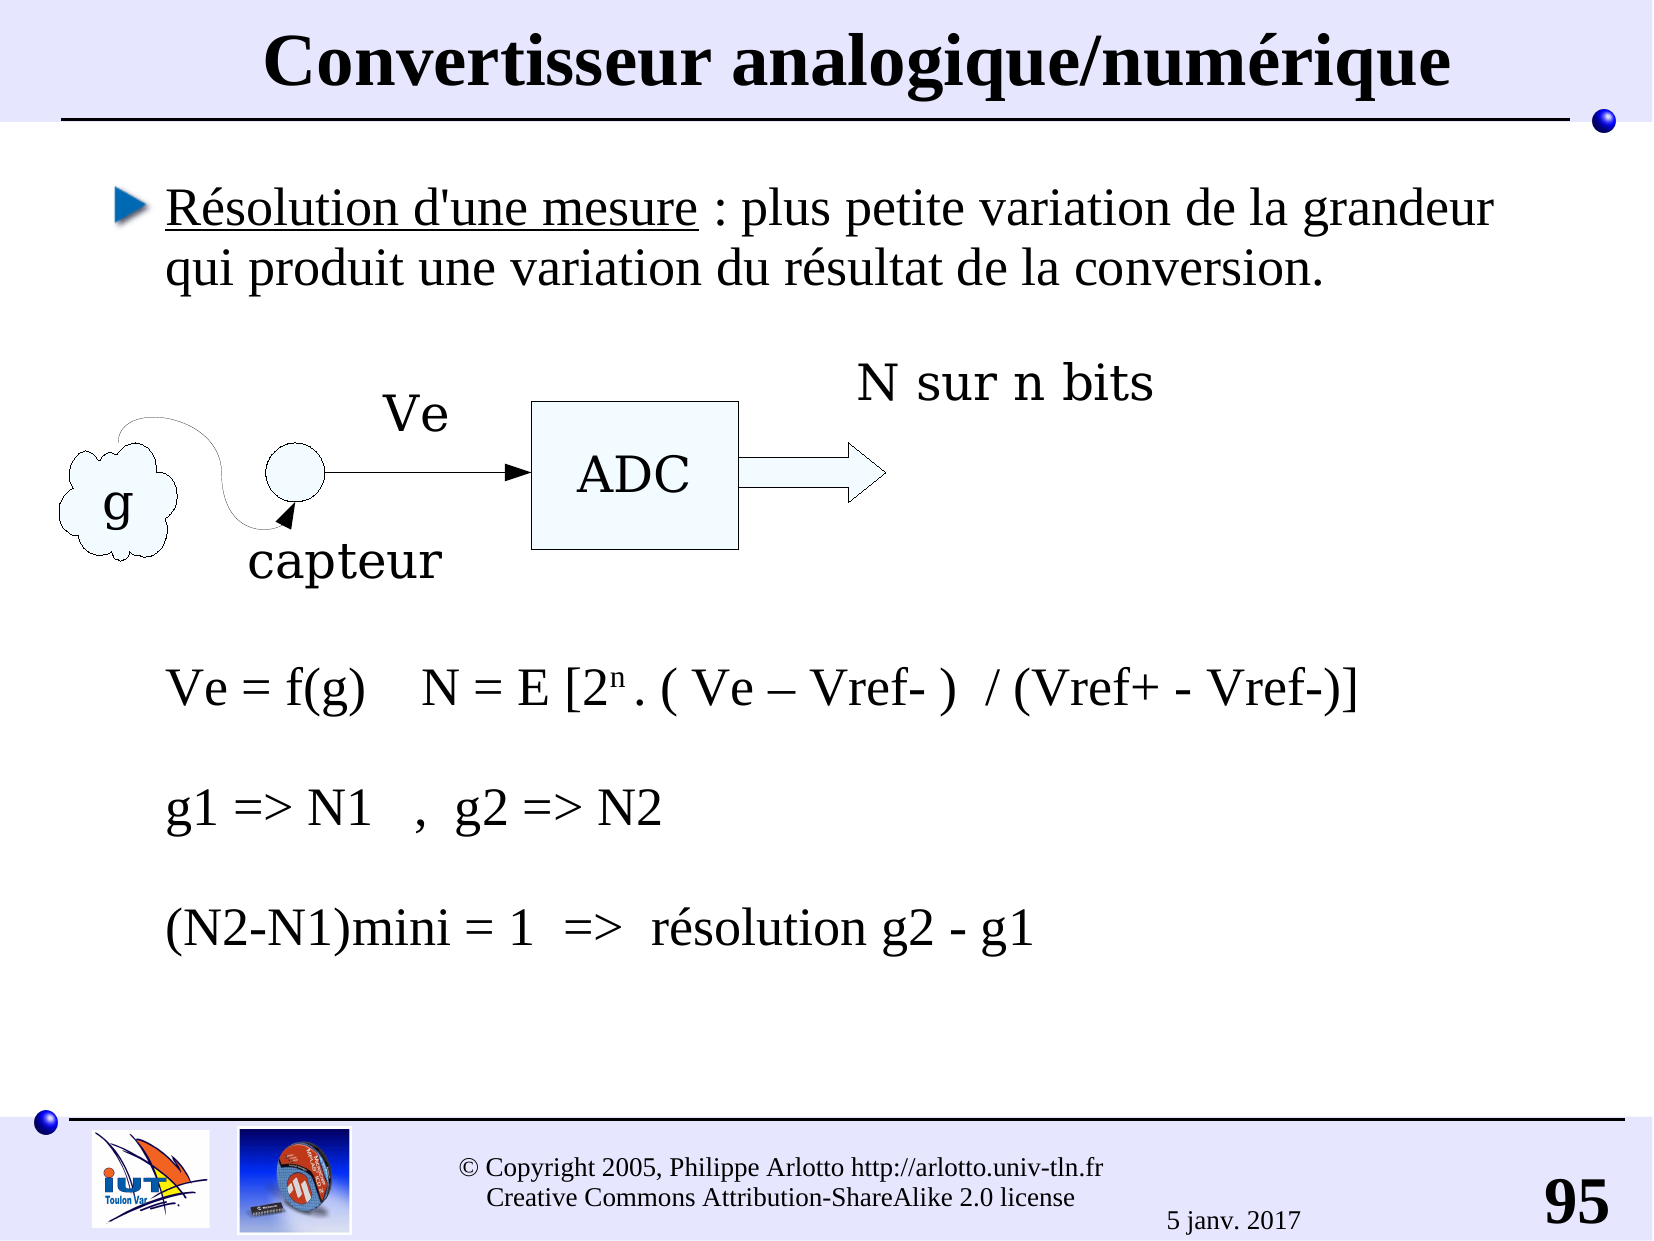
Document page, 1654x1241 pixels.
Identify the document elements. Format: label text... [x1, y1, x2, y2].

text_box [265, 442, 325, 502]
picture [237, 1160, 352, 1235]
text_box capteur [247, 532, 443, 591]
title Convertisseur analogique/numérique [95, 11, 1585, 110]
text_box g [59, 442, 178, 562]
text_box N sur n bits [856, 354, 1157, 413]
text_box ADC [531, 401, 739, 550]
text_box [738, 442, 886, 503]
text_box Ve [383, 384, 450, 443]
list Résolution d'une mesure : plus petite variation de la grandeur qui produit une variation du résultat de la conversion. Ve = f(g) N = E [2n . ( Ve – Vref- ) / (Vref+ - Vref-)] g1 => N1 , g2 => N2 (N2-N1)mini = 1 => résolution g2 - g1 [94, 177, 1506, 1160]
